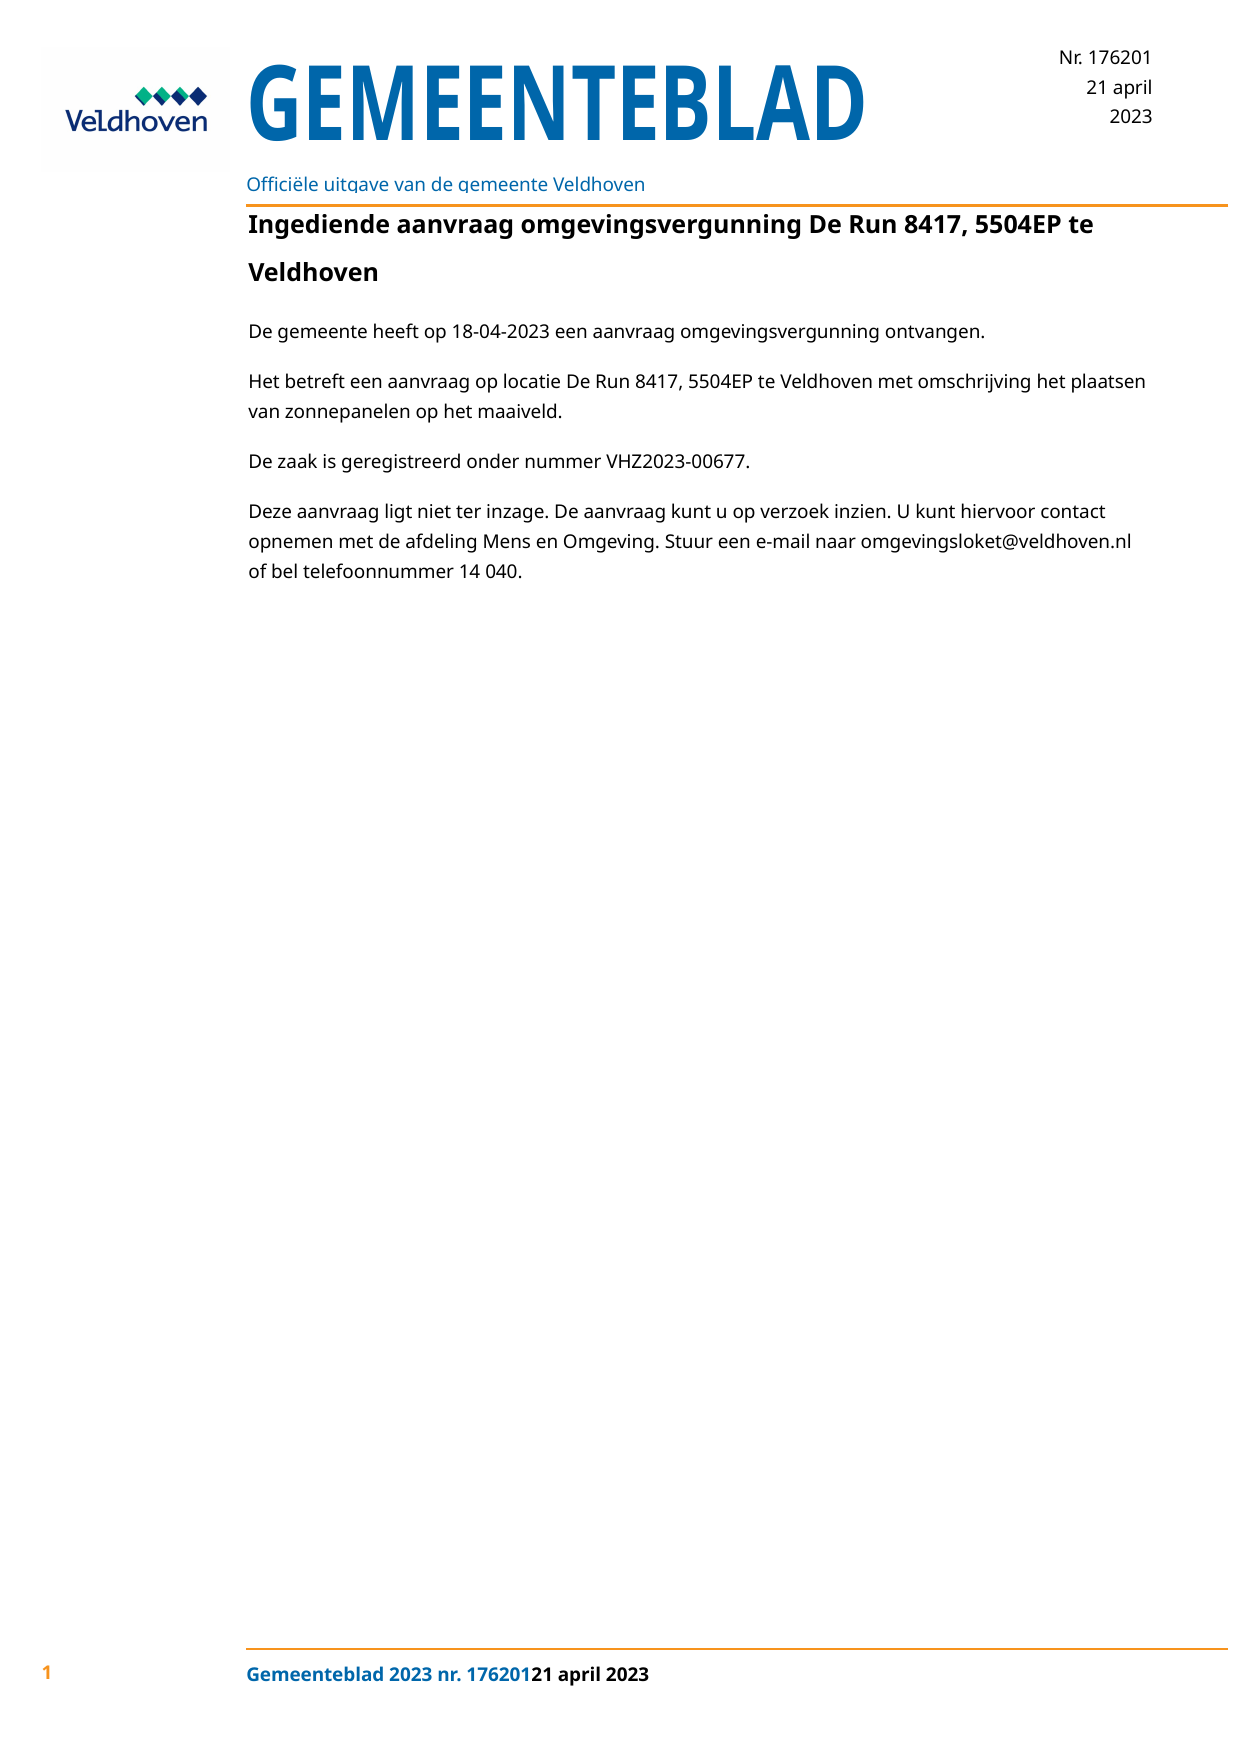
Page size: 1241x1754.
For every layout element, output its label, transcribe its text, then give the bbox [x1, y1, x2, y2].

text Het betreft een aanvraag op locatie De Run 8417, 5504EP te Veldhoven met omschrijving het plaatsen van zonnepanelen op het maaiveld. [248, 368, 1152, 424]
text De gemeente heeft op 18-04-2023 een aanvraag omgevingsvergunning ontvangen. [248, 318, 1152, 344]
text De zaak is geregistreerd onder nummer VHZ2023-00677. [248, 448, 1152, 474]
picture [41, 47, 231, 172]
text Deze aanvraag ligt niet ter inzage. De aanvraag kunt u op verzoek inzien. U kunt hiervoor contact opnemen met de afdeling Mens en Omgeving. Stuur een e-mail naar omgevingsloket@veldhoven.nl of bel telefoonnummer 14 040. [248, 499, 1152, 584]
text Ingediende aanvraag omgevingsvergunning De Run 8417, 5504EP te Veldhoven [248, 207, 1152, 288]
